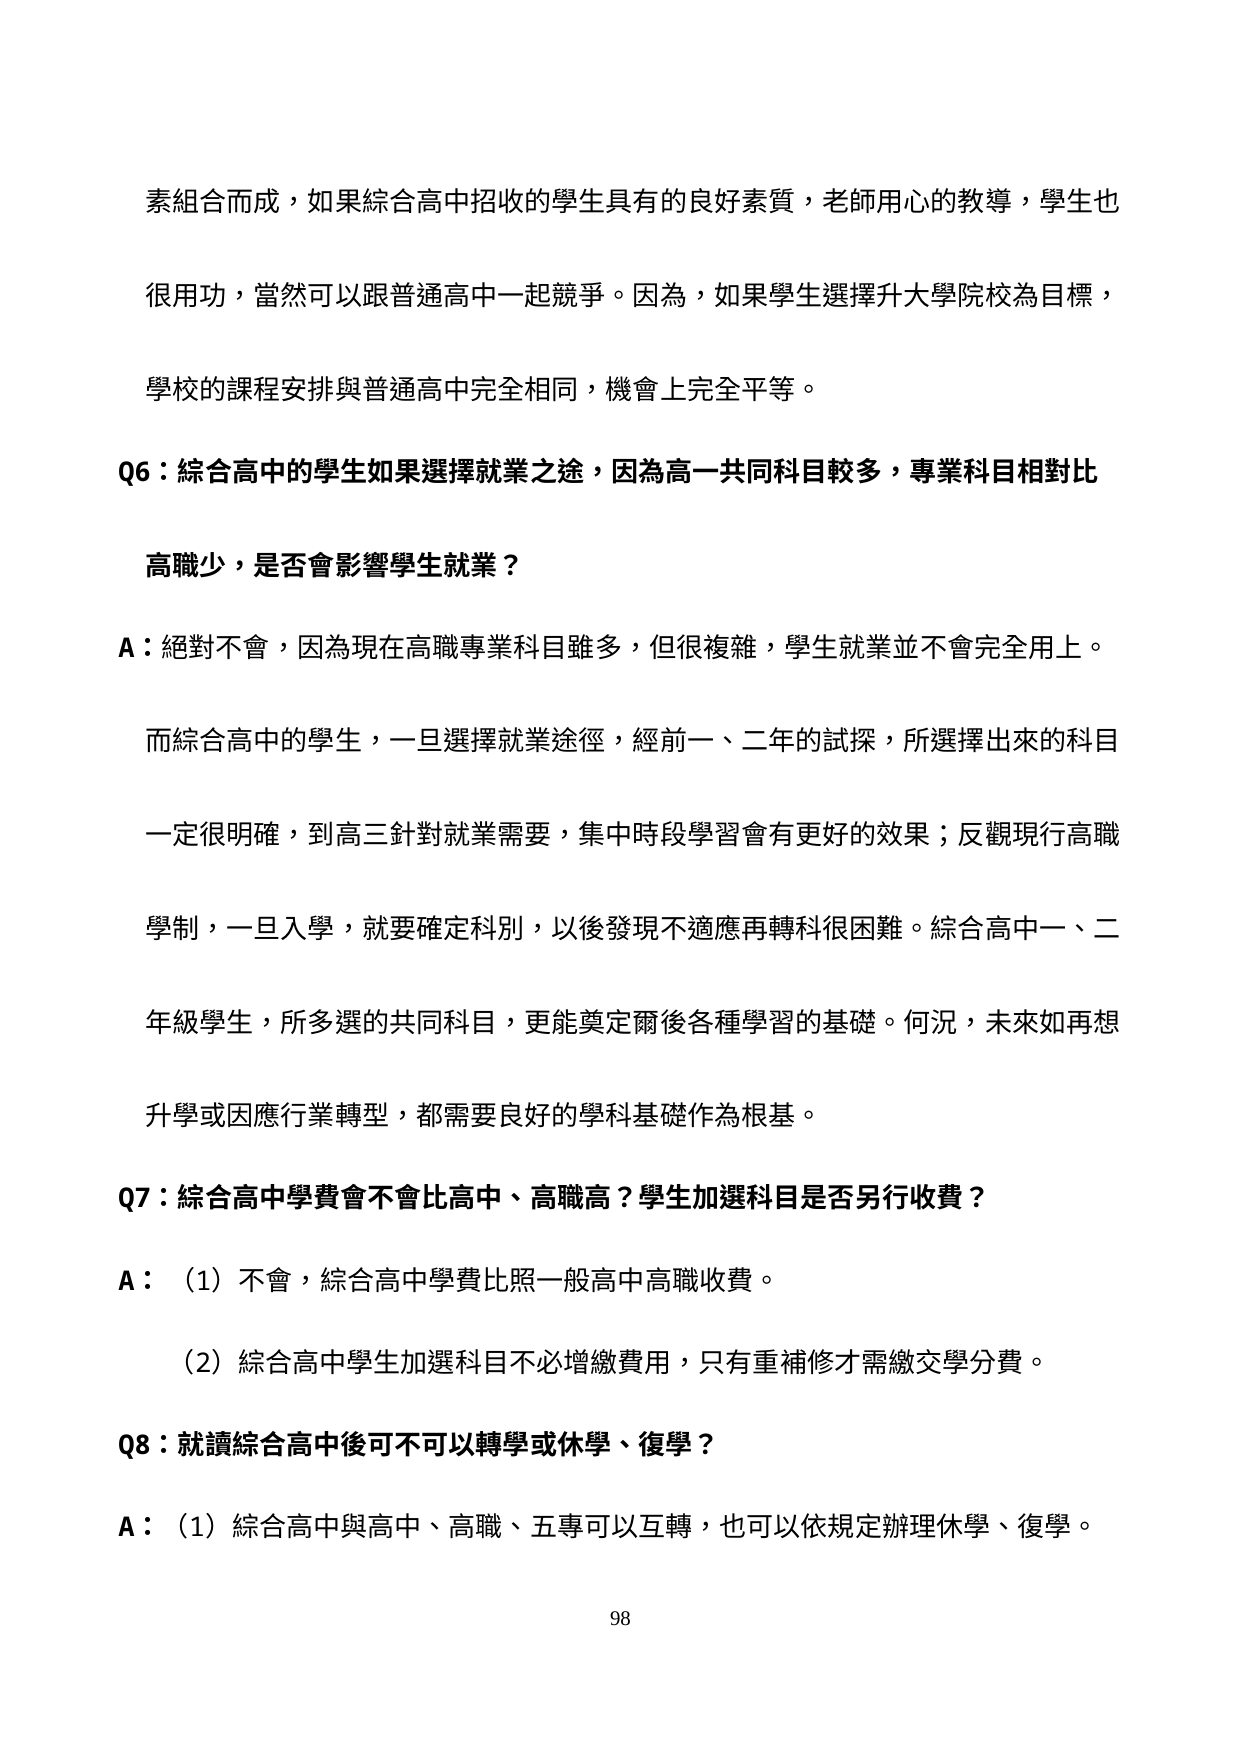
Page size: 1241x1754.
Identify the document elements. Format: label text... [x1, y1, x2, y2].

text A： （1）不會，綜合高中學費比照一般高中高職收費。 [118, 1237, 1122, 1299]
text Q8：就讀綜合高中後可不可以轉學或休學、復學？ [118, 1401, 1122, 1463]
text Q7：綜合高中學費會不會比高中、高職高？學生加選科目是否另行收費？ [118, 1154, 1122, 1217]
text （2）綜合高中學生加選科目不必增繳費用，只有重補修才需繳交學分費。 [168, 1319, 1122, 1381]
text A：絕對不會，因為現在高職專業科目雖多，但很複雜，學生就業並不會完全用上。而綜合高中的學生，一旦選擇就業途徑，經前一、二年的試探，所選擇出來的科目一定很明確，到高三針對就業需要，集中時段學習會有更好的效果；反觀現行高職學制，一旦入學，就要確定科別，以後發現不適應再轉科很困難。綜合高中一、二年級學生，所多選的共同科目，更能奠定爾後各種學習的基礎。何況，未來如再想升學或因應行業轉型，都需要良好的學科基礎作為根基。 [118, 604, 1122, 1135]
text 素組合而成，如果綜合高中招收的學生具有的良好素質，老師用心的教導，學生也很用功，當然可以跟普通高中一起競爭。因為，如果學生選擇升大學院校為目標，學校的課程安排與普通高中完全相同，機會上完全平等。 [118, 158, 1122, 408]
text Q6：綜合高中的學生如果選擇就業之途，因為高一共同科目較多，專業科目相對比高職少，是否會影響學生就業？ [118, 428, 1122, 584]
text A：（1）綜合高中與高中、高職、五專可以互轉，也可以依規定辦理休學、復學。 [118, 1483, 1122, 1546]
